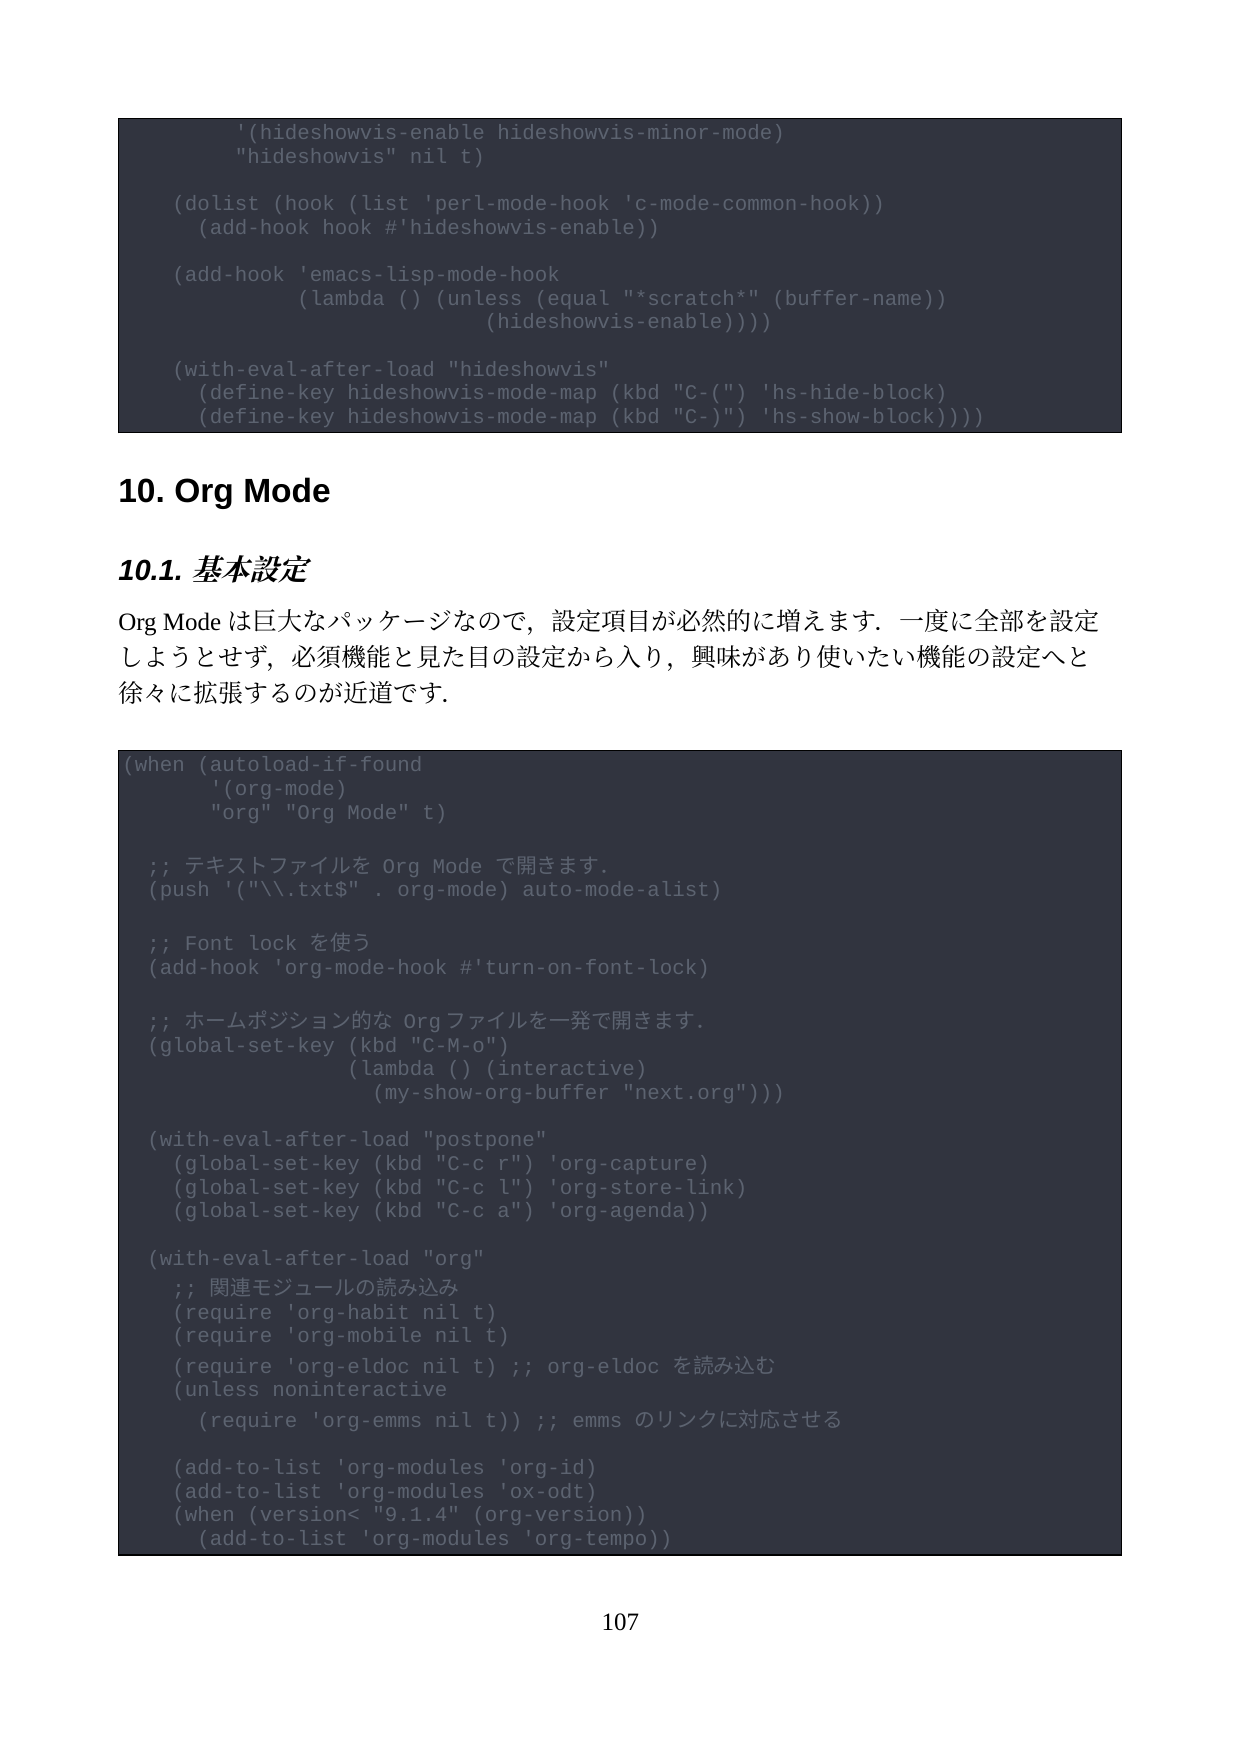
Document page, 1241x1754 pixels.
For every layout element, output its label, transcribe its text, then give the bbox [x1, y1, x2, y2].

text ;; Font lock を使う [119, 923, 1121, 953]
text (push '("\\.txt$" . org-mode) auto-mode-alist) [119, 875, 1121, 899]
text ;; ホームポジション的な Orgファイルを一発で開きます． [119, 1000, 1121, 1031]
text (define-key hideshowvis-mode-map (kbd "C-)") 'hs-show-block)))) [119, 402, 1121, 432]
text (add-hook 'org-mode-hook #'turn-on-font-lock) [119, 953, 1121, 977]
text (require 'org-emms nil t)) ;; emms のリンクに対応させる [119, 1399, 1121, 1429]
text "hideshowvis" nil t) [119, 142, 1121, 165]
text (with-eval-after-load "postpone" [119, 1125, 1121, 1149]
text (global-set-key (kbd "C-c a") 'org-agenda)) [119, 1196, 1121, 1220]
text (add-to-list 'org-modules 'ox-odt) [119, 1477, 1121, 1500]
text (define-key hideshowvis-mode-map (kbd "C-(") 'hs-hide-block) [119, 378, 1121, 402]
text "org" "Org Mode" t) [119, 798, 1121, 821]
text (add-to-list 'org-modules 'org-id) [119, 1453, 1121, 1477]
text (add-hook hook #'hideshowvis-enable)) [119, 213, 1121, 236]
subtitle Org Mode [118, 471, 1122, 509]
text (with-eval-after-load "org" [119, 1244, 1121, 1267]
text (my-show-org-buffer "next.org"))) [119, 1078, 1121, 1102]
subtitle 基本設定 [118, 547, 1122, 589]
text '(org-mode) [119, 774, 1121, 798]
text (add-to-list 'org-modules 'org-tempo)) [119, 1524, 1121, 1554]
text (hideshowvis-enable)))) [119, 307, 1121, 331]
text (require 'org-mobile nil t) [119, 1321, 1121, 1345]
text (require 'org-eldoc nil t) ;; org-eldoc を読み込む [119, 1345, 1121, 1375]
text (unless noninteractive [119, 1375, 1121, 1399]
text Org Mode は巨大なパッケージなので，設定項目が必然的に増えます．一度に全部を設定しようとせず，必須機能と見た目の設定から入り，興味があり使いたい機能の設定へと徐々に拡張するのが近道です． [118, 601, 1122, 738]
text ;; 関連モジュールの読み込み [119, 1267, 1121, 1298]
text (global-set-key (kbd "C-c l") 'org-store-link) [119, 1173, 1121, 1196]
text (dolist (hook (list 'perl-mode-hook 'c-mode-common-hook)) [119, 189, 1121, 213]
text '(hideshowvis-enable hideshowvis-minor-mode) [119, 119, 1121, 142]
text (global-set-key (kbd "C-c r") 'org-capture) [119, 1149, 1121, 1173]
text (add-hook 'emacs-lisp-mode-hook [119, 260, 1121, 284]
text (lambda () (interactive) [119, 1054, 1121, 1078]
text (with-eval-after-load "hideshowvis" [119, 354, 1121, 378]
text (require 'org-habit nil t) [119, 1298, 1121, 1321]
text (lambda () (unless (equal "*scratch*" (buffer-name)) [119, 284, 1121, 307]
text (when (autoload-if-found [119, 751, 1121, 774]
text ;; テキストファイルを Org Mode で開きます． [119, 845, 1121, 875]
text (when (version< "9.1.4" (org-version)) [119, 1500, 1121, 1524]
text (global-set-key (kbd "C-M-o") [119, 1031, 1121, 1054]
